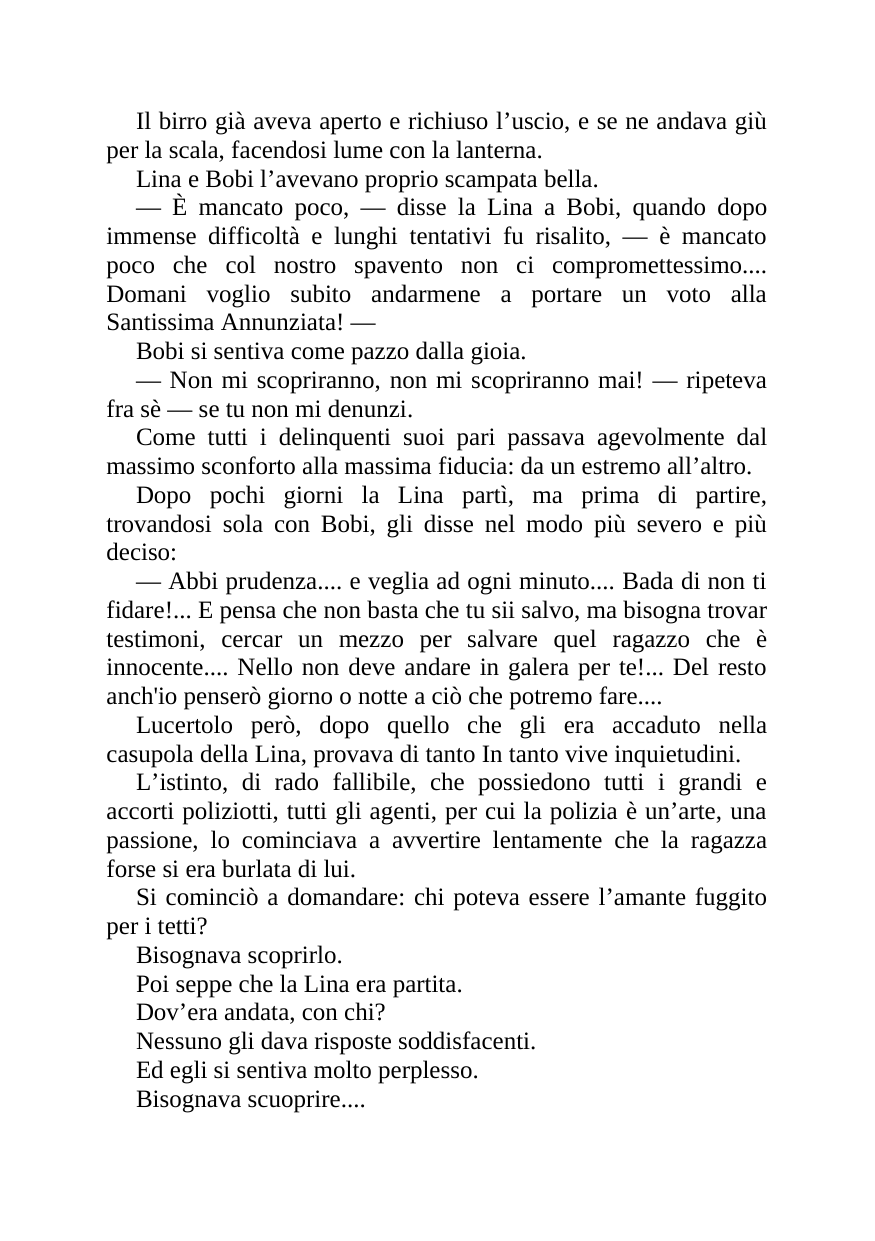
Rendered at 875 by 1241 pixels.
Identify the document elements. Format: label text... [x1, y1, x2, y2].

text Come tutti i delinquenti suoi pari passava agevolmente dal massimo sconforto alla massima fiducia: da un estremo all’altro. [106, 422, 768, 480]
text Bisognava scuoprire.... [106, 1084, 768, 1112]
text Bobi si sentiva come pazzo dalla gioia. [106, 336, 768, 365]
text Bisognava scoprirlo. [106, 940, 768, 969]
text Dov’era andata, con chi? [106, 997, 768, 1026]
text Lucertolo però, dopo quello che gli era accaduto nella casupola della Lina, provava di tanto In tanto vive inquietudini. [106, 710, 768, 767]
text Il birro già aveva aperto e richiuso l’uscio, e se ne andava giù per la scala, facendosi lume con la lanterna. [106, 106, 768, 164]
text Lina e Bobi l’avevano proprio scampata bella. [106, 164, 768, 192]
text — È mancato poco, — disse la Lina a Bobi, quando dopo immense difficoltà e lunghi tentativi fu risalito, — è mancato poco che col nostro spavento non ci compromettessimo.... Domani voglio subito andarmene a portare un voto alla Santissima Annunziata! — [106, 192, 768, 336]
text — Non mi scopriranno, non mi scopriranno mai! — ripeteva fra sè — se tu non mi denunzi. [106, 365, 768, 422]
text Nessuno gli dava risposte soddisfacenti. [106, 1026, 768, 1055]
text Si cominciò a domandare: chi poteva essere l’amante fuggito per i tetti? [106, 882, 768, 940]
text — Abbi prudenza.... e veglia ad ogni minuto.... Bada di non ti fidare!... E pensa che non basta che tu sii salvo, ma bisogna trovar testimoni, cercar un mezzo per salvare quel ragazzo che è innocente.... Nello non deve andare in galera per te!... Del resto anch'io penserò giorno o notte a ciò che potremo fare.... [106, 566, 768, 710]
text Ed egli si sentiva molto perplesso. [106, 1055, 768, 1084]
text Dopo pochi giorni la Lina partì, ma prima di partire, trovandosi sola con Bobi, gli disse nel modo più severo e più deciso: [106, 480, 768, 566]
text L’istinto, di rado fallibile, che possiedono tutti i grandi e accorti poliziotti, tutti gli agenti, per cui la polizia è un’arte, una passione, lo cominciava a avvertire lentamente che la ragazza forse si era burlata di lui. [106, 767, 768, 882]
text Poi seppe che la Lina era partita. [106, 969, 768, 997]
